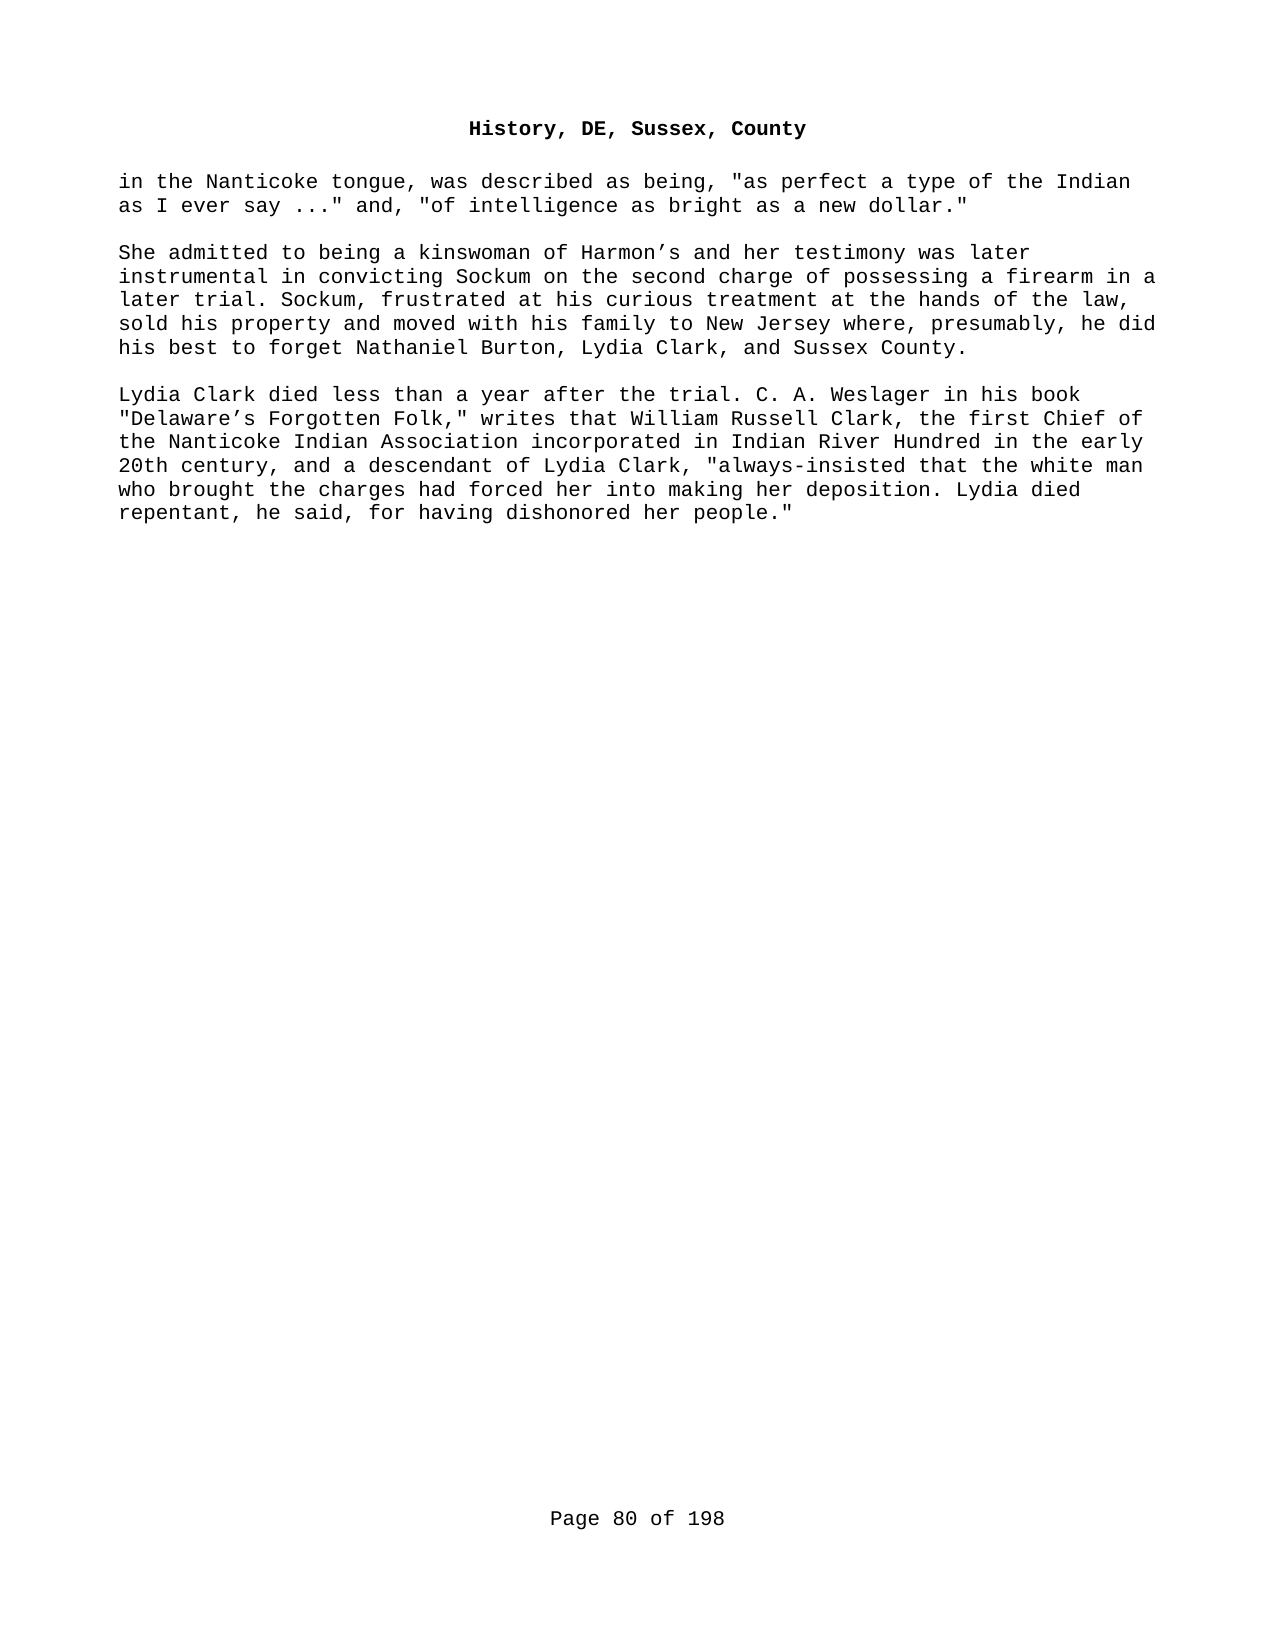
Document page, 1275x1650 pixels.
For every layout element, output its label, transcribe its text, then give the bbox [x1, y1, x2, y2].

text She admitted to being a kinswoman of Harmon’s and her testimony was later instrumental in convicting Sockum on the second charge of possessing a firearm in a later trial. Sockum, frustrated at his curious treatment at the hands of the law, sold his property and moved with his family to New Jersey where, presumably, he did his best to forget Nathaniel Burton, Lydia Clark, and Sussex County. [118, 242, 1157, 360]
text Lydia Clark died less than a year after the trial. C. A. Weslager in his book "Delaware’s Forgotten Folk," writes that William Russell Clark, the first Chief of the Nanticoke Indian Association incorporated in Indian River Hundred in the early 20th century, and a descendant of Lydia Clark, "always-insisted that the white man who brought the charges had forced her into making her deposition. Lydia died repentant, he said, for having dishonored her people." [118, 384, 1157, 526]
text in the Nanticoke tongue, was described as being, "as perfect a type of the Indian as I ever say ..." and, "of intelligence as bright as a new dollar." [118, 171, 1157, 218]
